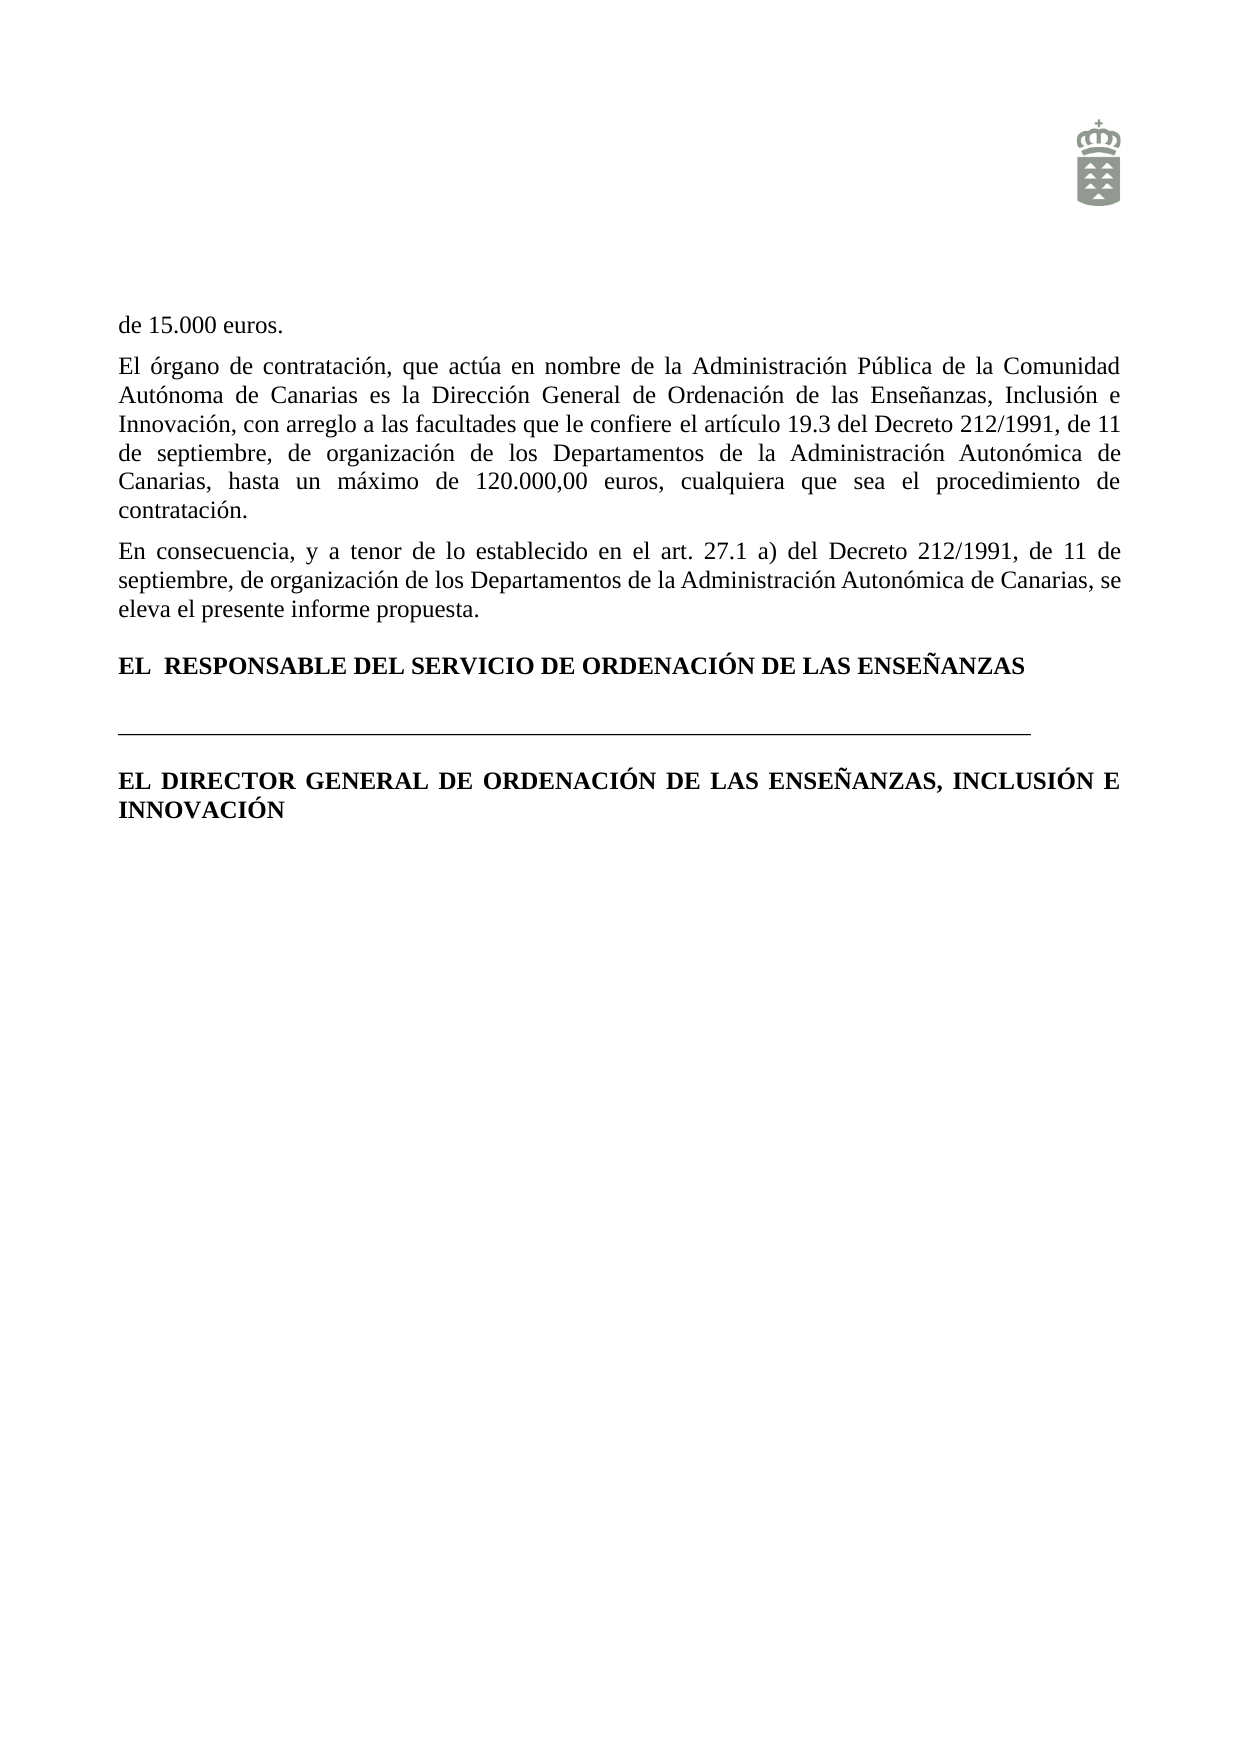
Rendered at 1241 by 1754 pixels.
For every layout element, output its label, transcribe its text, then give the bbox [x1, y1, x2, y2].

text EL DIRECTOR GENERAL DE ORDENACIÓN DE LAS ENSEÑANZAS, INCLUSIÓN E INNOVACIÓN [118, 766, 1122, 824]
text En consecuencia, y a tenor de lo establecido en el art. 27.1 a) del Decreto 212/1991, de 11 de septiembre, de organización de los Departamentos de la Administración Autonómica de Canarias, se eleva el presente informe propuesta. [118, 536, 1122, 623]
text de 15.000 euros. [118, 310, 1122, 339]
picture [1076, 119, 1121, 206]
text EL RESPONSABLE DEL SERVICIO DE ORDENACIÓN DE LAS ENSEÑANZAS [118, 651, 1122, 680]
text El órgano de contratación, que actúa en nombre de la Administración Pública de la Comunidad Autónoma de Canarias es la Dirección General de Ordenación de las Enseñanzas, Inclusión e Innovación, con arreglo a las facultades que le confiere el artículo 19.3 del Decreto 212/1991, de 11 de septiembre, de organización de los Departamentos de la Administración Autonómica de Canarias, hasta un máximo de 120.000,00 euros, cualquiera que sea el procedimiento de contratación. [118, 351, 1122, 524]
text _________________________________________________________________________ [118, 709, 1122, 738]
